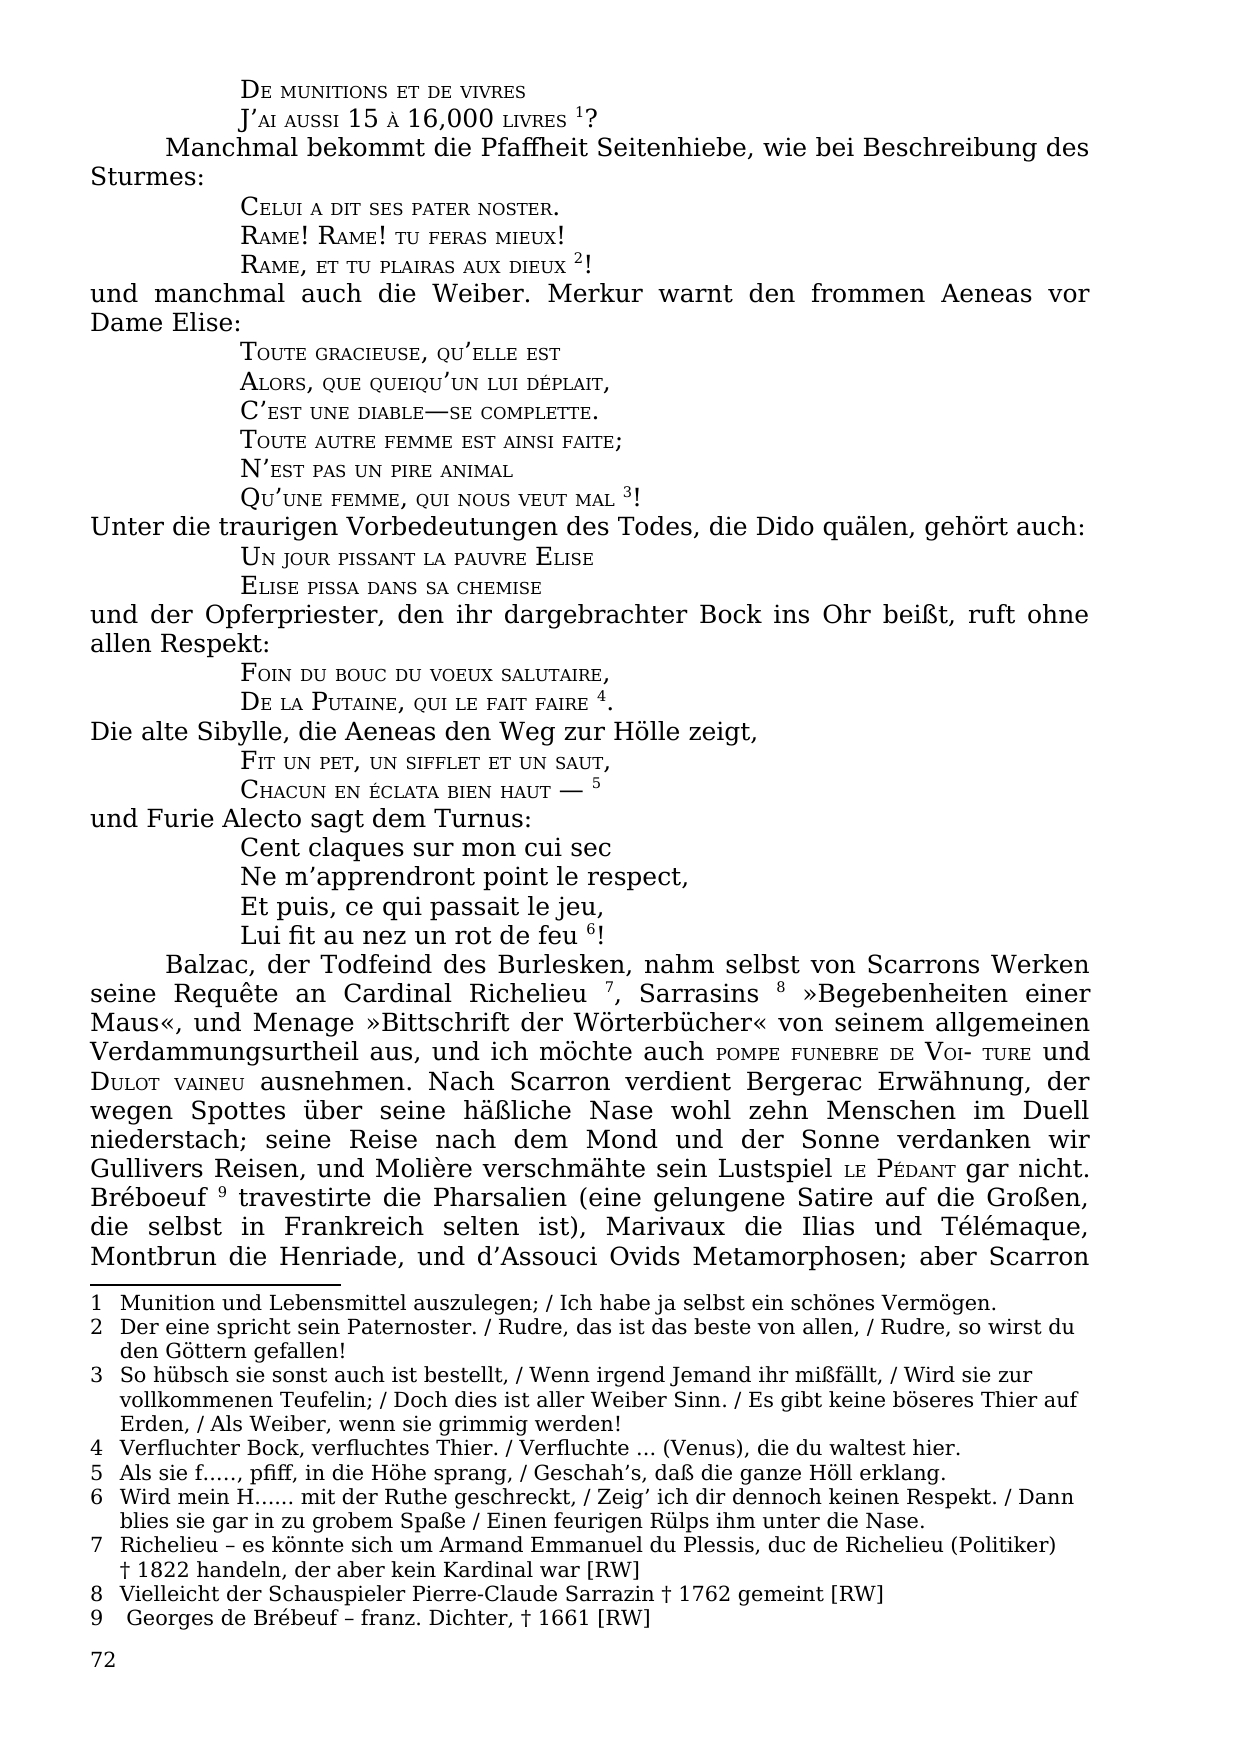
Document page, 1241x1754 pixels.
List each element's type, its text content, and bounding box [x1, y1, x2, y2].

text Balzac, der Todfeind des Burlesken, nahm selbst von Scarrons Werken seine Requête an Cardinal Richelieu , Sarrasins »Begebenheiten einer Maus«, und Menage »Bittschrift der Wörterbücher« von seinem allgemeinen Verdammungsurtheil aus, und ich möchte auch pompe funebre de Voi- ture und Dulot vaineu ausnehmen. Nach Scarron verdient Bergerac Erwähnung, der wegen Spottes über seine häßliche Nase wohl zehn Menschen im Duell niederstach; seine Reise nach dem Mond und der Sonne verdanken wir Gullivers Reisen, und Molière verschmähte sein Lustspiel le Pédant gar nicht. Bréboeuf travestirte die Pharsalien (eine gelungene Satire auf die Großen, die selbst in Frankreich selten ist), Marivaux die Ilias und Télémaque, Montbrun die Henriade, und d’Assouci Ovids Metamorphosen; aber Scarron [90, 950, 1091, 1271]
text Celui a dit ses pater noster. [240, 192, 1091, 221]
text C’est une diable—se complette. [240, 396, 1091, 425]
text Elise pissa dans sa chemise [240, 571, 1091, 600]
text Munition und Lebensmittel auszulegen; / Ich habe ja selbst ein schönes Vermögen. [90, 1291, 1091, 1315]
text Chacun en éclata bien haut — [240, 775, 1091, 804]
text Alors, que queiqu’un lui déplait, [240, 367, 1091, 396]
text Manchmal bekommt die Pfaffheit Seitenhiebe, wie bei Beschreibung des Sturmes: [90, 133, 1091, 192]
text Un jour pissant la pauvre Elise [240, 542, 1091, 571]
text Toute gracieuse, qu’elle est [240, 337, 1091, 367]
text Wird mein H...... mit der Ruthe geschreckt, / Zeig’ ich dir dennoch keinen Respekt. / Dann blies sie gar in zu grobem Spaße / Einen feurigen Rülps ihm unter die Nase. [90, 1485, 1091, 1533]
text Foin du bouc du voeux salutaire, [240, 658, 1091, 687]
text Vielleicht der Schauspieler Pierre-Claude Sarrazin † 1762 gemeint [RW] [90, 1582, 1091, 1606]
text De la Putaine, qui le fait faire . [240, 687, 1091, 717]
text Lui fit au nez un rot de feu ! [240, 921, 1091, 950]
text De munitions et de vivres [240, 75, 1091, 104]
text und Furie Alecto sagt dem Turnus: [90, 804, 1091, 833]
text Ne m’apprendront point le respect, [240, 862, 1091, 892]
text Unter die traurigen Vorbedeutungen des Todes, die Dido quälen, gehört auch: [90, 512, 1091, 542]
text N’est pas un pire animal [240, 454, 1091, 483]
text Fit un pet, un sifflet et un saut, [240, 746, 1091, 775]
text Verfluchter Bock, verfluchtes Thier. / Verfluchte ... (Venus), die du waltest hier. [90, 1436, 1091, 1461]
text So hübsch sie sonst auch ist bestellt, / Wenn irgend Jemand ihr mißfällt, / Wird sie zur vollkommenen Teufelin; / Doch dies ist aller Weiber Sinn. / Es gibt keine böseres Thier auf Erden, / Als Weiber, wenn sie grimmig werden! [90, 1363, 1091, 1436]
text und manchmal auch die Weiber. Merkur warnt den frommen Aeneas vor Dame Elise: [90, 279, 1091, 337]
text Die alte Sibylle, die Aeneas den Weg zur Hölle zeigt, [90, 717, 1091, 746]
text J’ai aussi 15 à 16,000 livres ? [240, 104, 1091, 133]
text Cent claques sur mon cui sec [240, 833, 1091, 862]
text Der eine spricht sein Paternoster. / Rudre, das ist das beste von allen, / Rudre, so wirst du den Göttern gefallen! [90, 1315, 1091, 1363]
text Rame! Rame! tu feras mieux! [240, 221, 1091, 250]
text Richelieu – es könnte sich um Armand Emmanuel du Plessis, duc de Richelieu (Politiker) † 1822 handeln, der aber kein Kardinal war [RW] [90, 1533, 1091, 1582]
text Et puis, ce qui passait le jeu, [240, 892, 1091, 921]
text Als sie f..…, pfiff, in die Höhe sprang, / Geschah’s, daß die ganze Höll erklang. [90, 1461, 1091, 1485]
text Qu’une femme, qui nous veut mal ! [240, 483, 1091, 512]
text und der Opferpriester, den ihr dargebrachter Bock ins Ohr beißt, ruft ohne allen Respekt: [90, 600, 1091, 658]
text Toute autre femme est ainsi faite; [240, 425, 1091, 454]
text Georges de Brébeuf – franz. Dichter, † 1661 [RW] [90, 1606, 1091, 1631]
text Rame, et tu plairas aux dieux ! [240, 250, 1091, 279]
